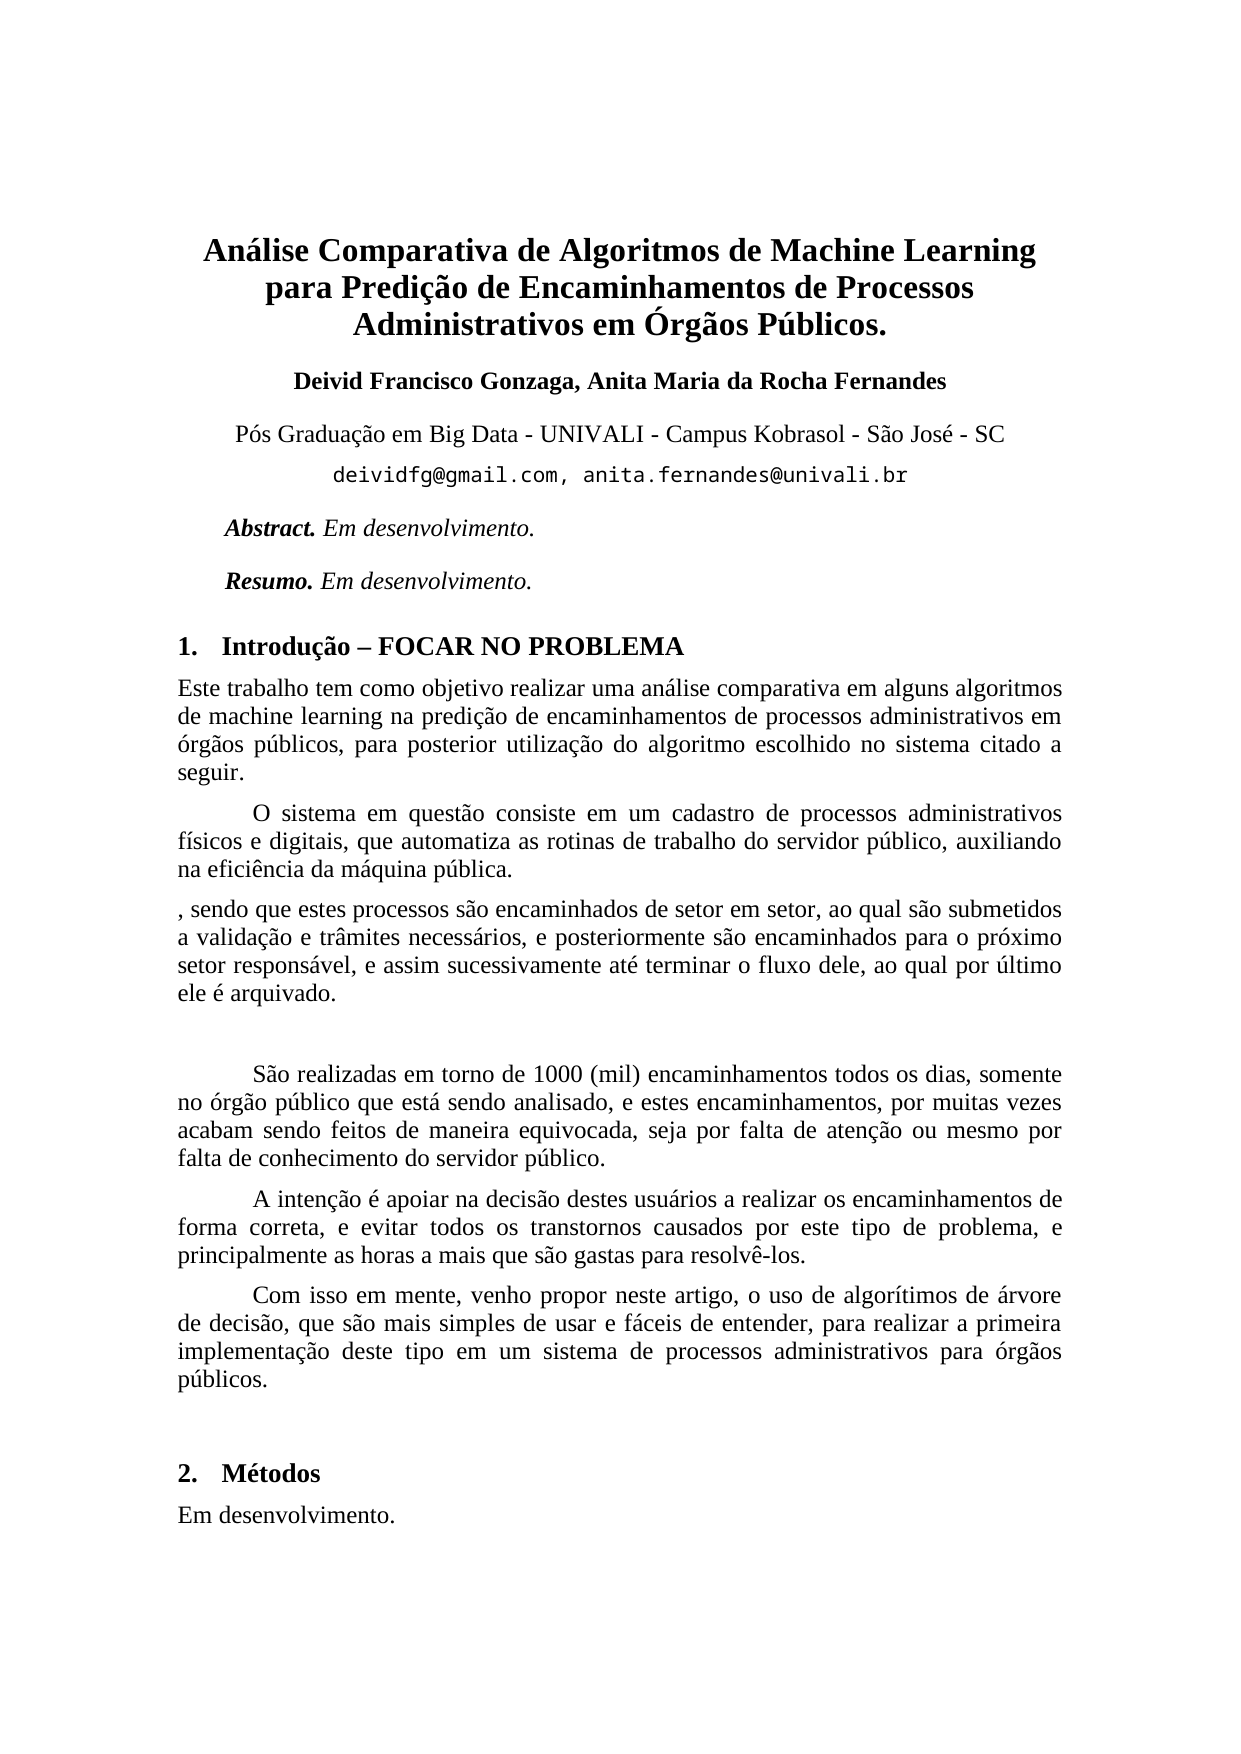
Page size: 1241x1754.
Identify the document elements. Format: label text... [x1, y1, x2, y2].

title Análise Comparativa de Algoritmos de Machine Learning para Predição de Encaminhamentos de Processos Administrativos em Órgãos Públicos. [177, 231, 1063, 342]
text Deivid Francisco Gonzaga, Anita Maria da Rocha Fernandes [177, 367, 1063, 395]
text Pós Graduação em Big Data - UNIVALI - Campus Kobrasol - São José - SC [177, 420, 1063, 448]
text deividfg@gmail.com, anita.fernandes@univali.br [177, 460, 1063, 489]
text O sistema em questão consiste em um cadastro de processos administrativos físicos e digitais, que automatiza as rotinas de trabalho do servidor público, auxiliando na eficiência da máquina pública. [177, 799, 1063, 883]
text Em desenvolvimento. [177, 1501, 1063, 1529]
text Com isso em mente, venho propor neste artigo, o uso de algorítimos de árvore de decisão, que são mais simples de usar e fáceis de entender, para realizar a primeira implementação deste tipo em um sistema de processos administrativos para órgãos públicos. [177, 1281, 1063, 1393]
text A intenção é apoiar na decisão destes usuários a realizar os encaminhamentos de forma correta, e evitar todos os transtornos causados por este tipo de problema, e principalmente as horas a mais que são gastas para resolvê-los. [177, 1184, 1063, 1268]
text Este trabalho tem como objetivo realizar uma análise comparativa em alguns algoritmos de machine learning na predição de encaminhamentos de processos administrativos em órgãos públicos, para posterior utilização do algoritmo escolhido no sistema citado a seguir. [177, 674, 1063, 786]
text São realizadas em torno de 1000 (mil) encaminhamentos todos os dias, somente no órgão público que está sendo analisado, e estes encaminhamentos, por muitas vezes acabam sendo feitos de maneira equivocada, seja por falta de atenção ou mesmo por falta de conhecimento do servidor público. [177, 1060, 1063, 1172]
title Introdução – FOCAR NO PROBLEMA [177, 632, 1063, 662]
text Resumo. Em desenvolvimento. [224, 567, 1016, 594]
text Abstract. Em desenvolvimento. [224, 514, 1016, 542]
title Métodos [177, 1458, 1063, 1488]
text , sendo que estes processos são encaminhados de setor em setor, ao qual são submetidos a validação e trâmites necessários, e posteriormente são encaminhados para o próximo setor responsável, e assim sucessivamente até terminar o fluxo dele, ao qual por último ele é arquivado. [177, 895, 1063, 1007]
